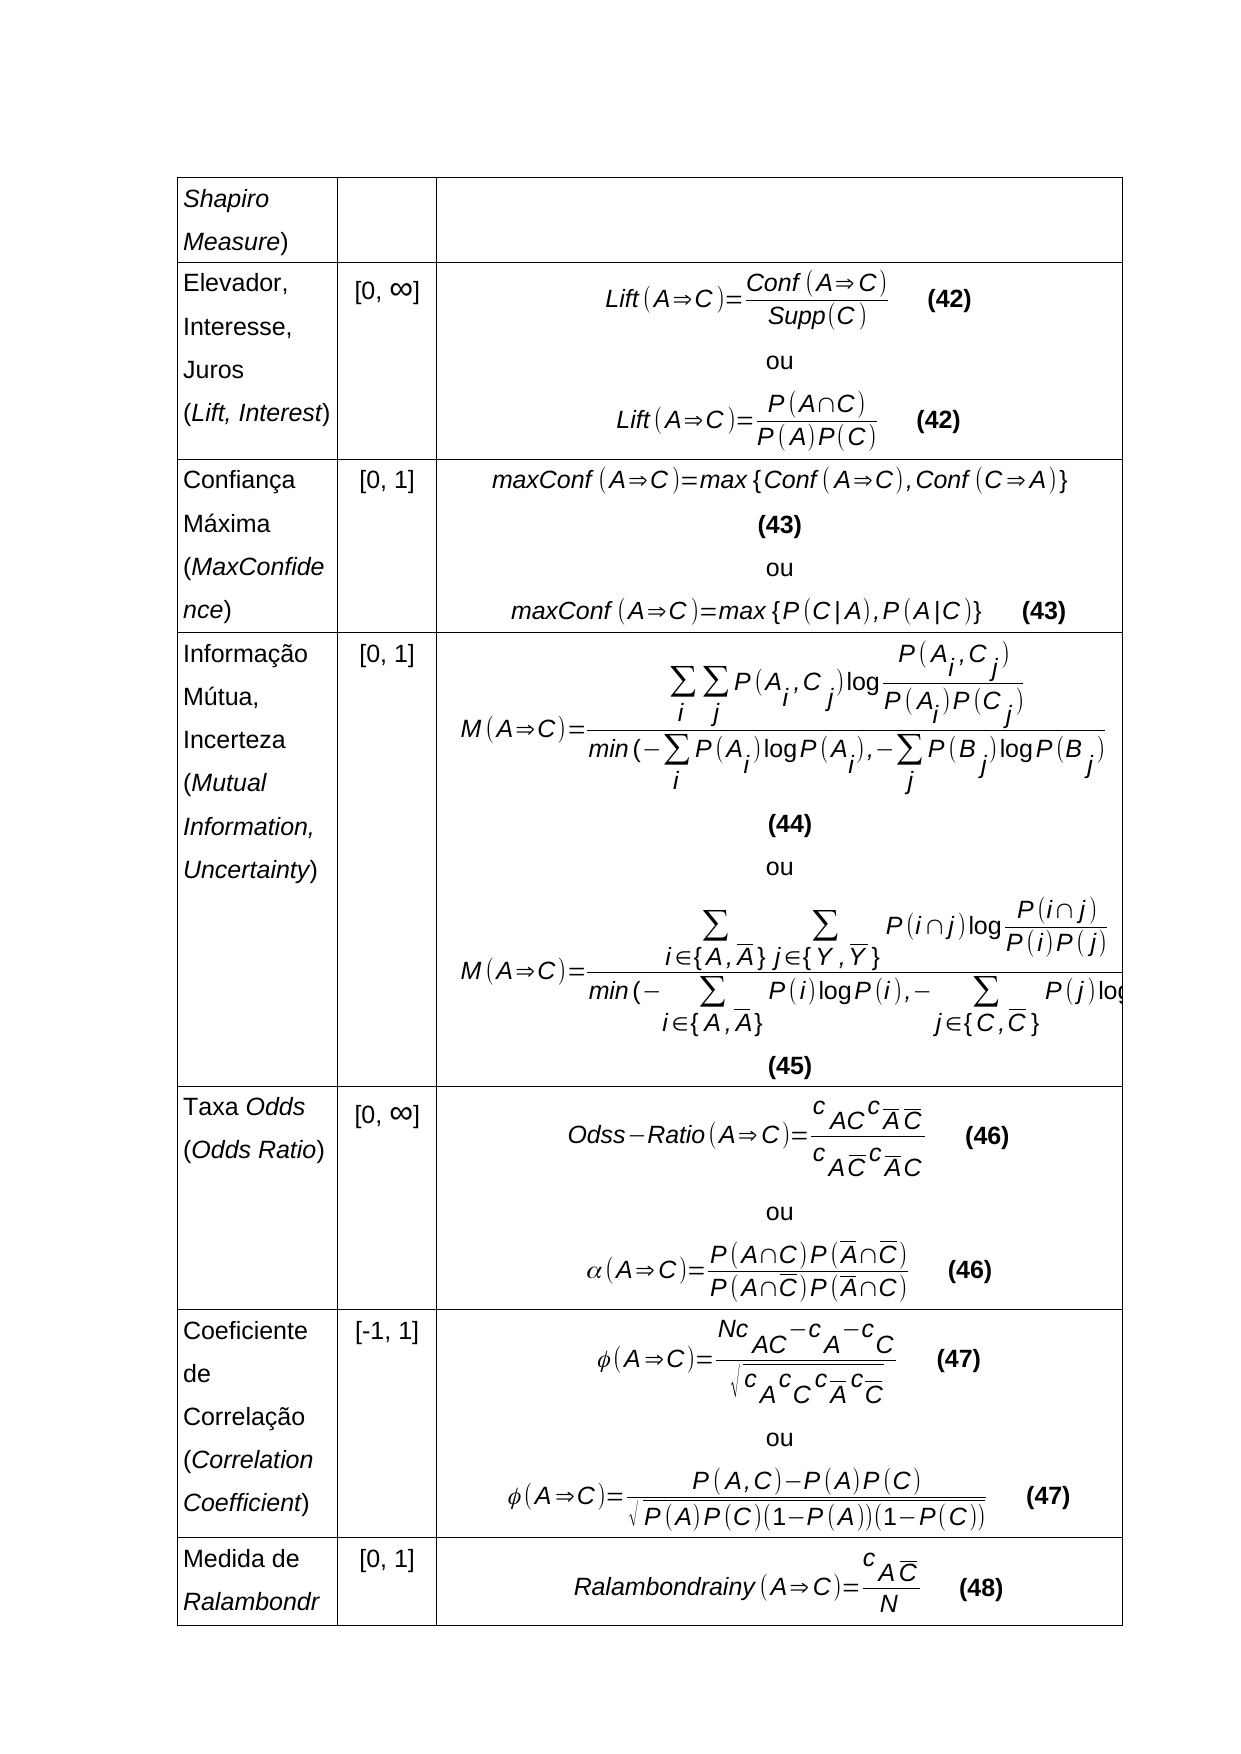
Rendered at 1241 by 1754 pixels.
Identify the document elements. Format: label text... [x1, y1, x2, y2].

table_cell [0, ∞] [338, 1087, 436, 1309]
table_cell (46) ou (46) [437, 1087, 1122, 1309]
table_cell [-1, 1] [338, 1310, 436, 1537]
table_cell (42) ou (42) [437, 263, 1122, 459]
table_cell Shapiro Measure) [178, 178, 337, 262]
table_cell [437, 178, 1122, 262]
table_cell Informação Mútua, Incerteza (Mutual Information, Uncertainty) [178, 633, 337, 1086]
table_cell Confiança Máxima (MaxConfidence) [178, 460, 337, 632]
table_cell Elevador, Interesse, Juros (Lift, Interest) [178, 263, 337, 459]
table_cell [0, 1] [338, 633, 436, 1086]
table_cell (47) ou (47) [437, 1310, 1122, 1537]
table_cell Taxa Odds (Odds Ratio) [178, 1087, 337, 1309]
table_cell Coeficiente de Correlação (Correlation Coefficient) [178, 1310, 337, 1537]
table_cell (44) ou (45) [437, 633, 1122, 1086]
table_cell [0, ∞] [338, 263, 436, 459]
table_cell (48) ou (48) [437, 1538, 1122, 1624]
table_cell [0, 1] [338, 1538, 436, 1624]
table_cell Medida de Ralambondr [178, 1538, 337, 1624]
table_cell [0, 1] [338, 460, 436, 632]
table_cell [338, 178, 436, 262]
table_cell (43) ou (43) [437, 460, 1122, 632]
